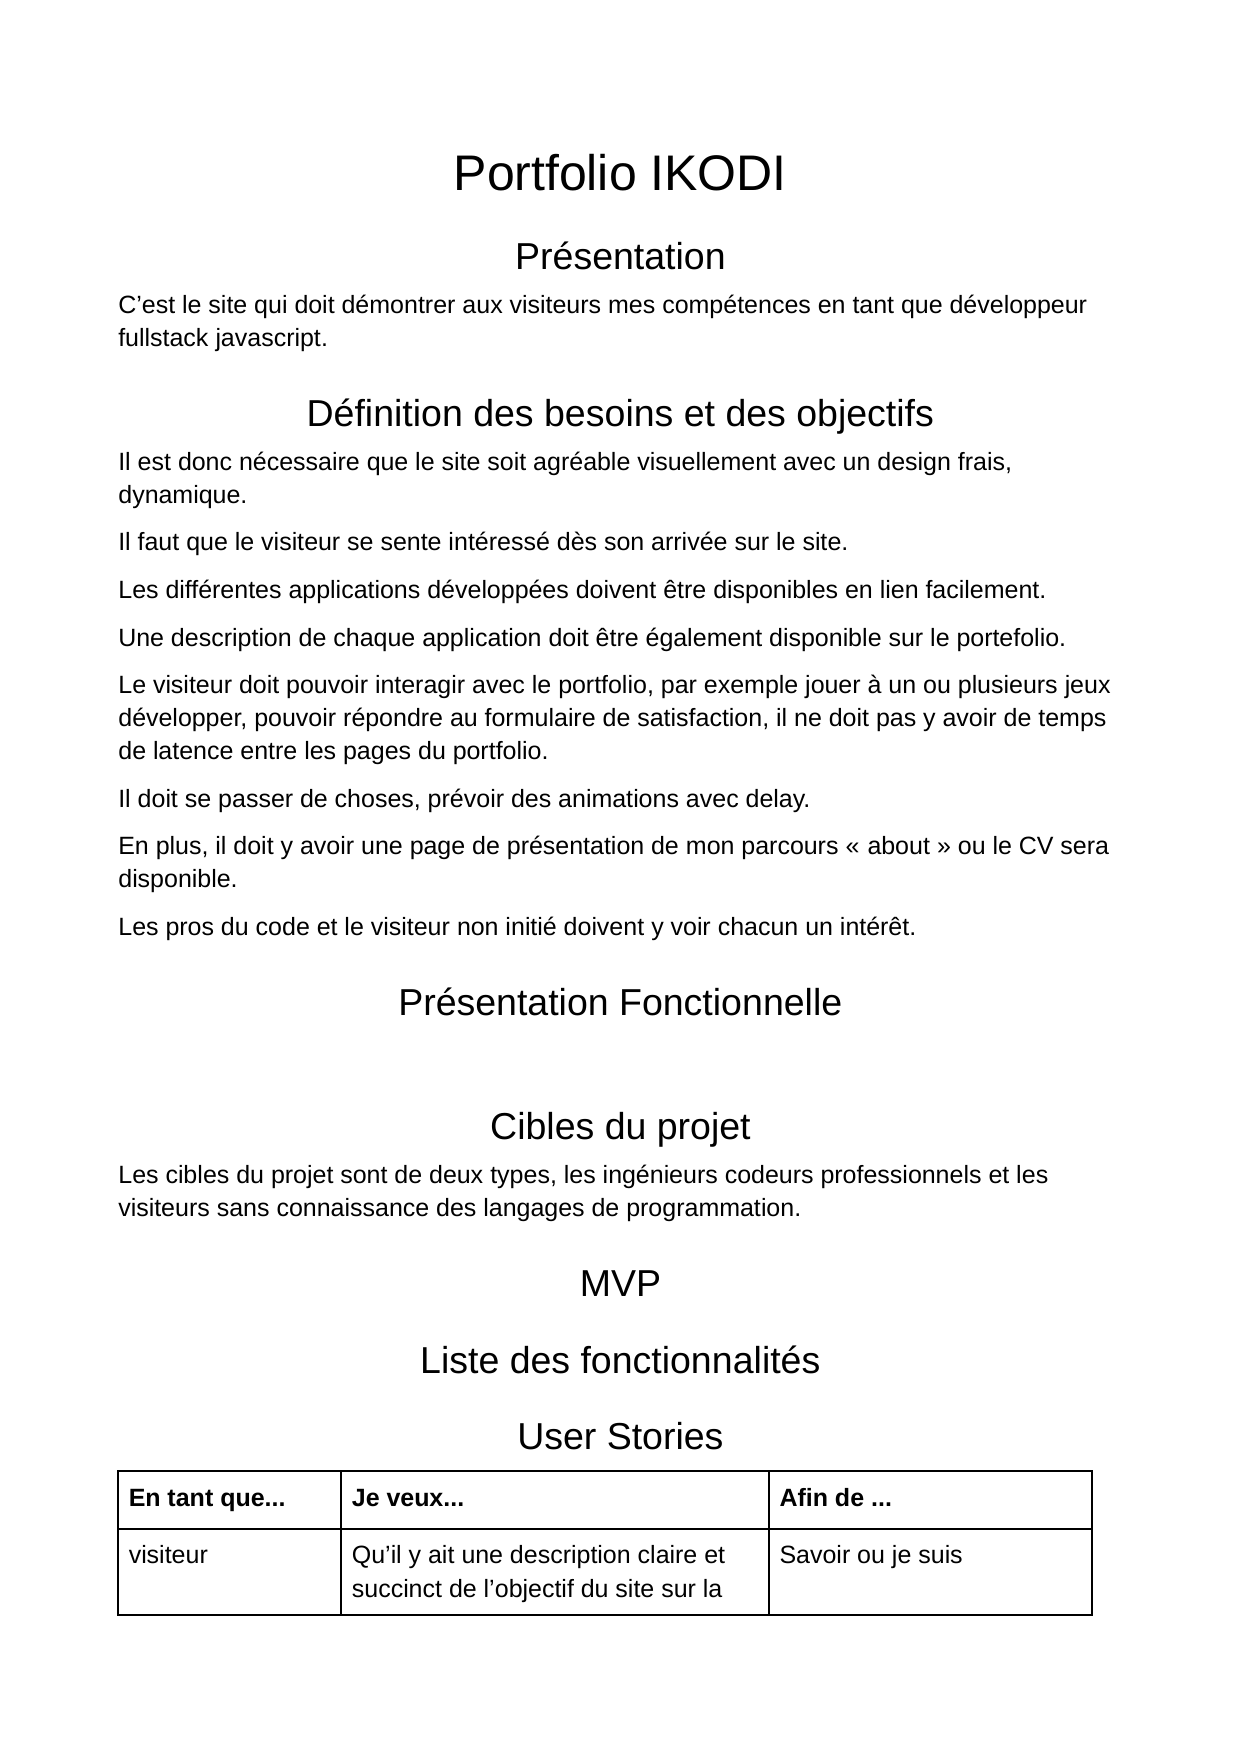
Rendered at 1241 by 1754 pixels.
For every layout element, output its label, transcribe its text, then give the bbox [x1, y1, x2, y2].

text Le visiteur doit pouvoir interagir avec le portfolio, par exemple jouer à un ou plusieurs jeux développer, pouvoir répondre au formulaire de satisfaction, il ne doit pas y avoir de temps de latence entre les pages du portfolio. [118, 670, 1122, 765]
subtitle Liste des fonctionnalités [118, 1338, 1122, 1381]
subtitle Définition des besoins et des objectifs [118, 391, 1122, 434]
text Les cibles du projet sont de deux types, les ingénieurs codeurs professionnels et les visiteurs sans connaissance des langages de programmation. [118, 1160, 1122, 1222]
text Il doit se passer de choses, prévoir des animations avec delay. [118, 784, 1122, 812]
table_cell Savoir ou je suis [770, 1530, 1091, 1614]
text En plus, il doit y avoir une page de présentation de mon parcours « about » ou le CV sera disponible. [118, 831, 1122, 893]
text Les pros du code et le visiteur non initié doivent y voir chacun un intérêt. [118, 912, 1122, 941]
subtitle MVP [118, 1262, 1122, 1305]
table_header Je veux... [342, 1472, 768, 1527]
table_cell visiteur [119, 1530, 340, 1614]
subtitle Portfolio IKODI [118, 143, 1122, 201]
subtitle Cibles du projet [118, 1104, 1122, 1148]
subtitle Présentation [118, 234, 1122, 277]
table_cell Qu’il y ait une description claire et succinct de l’objectif du site sur la [342, 1530, 768, 1614]
table_header Afin de ... [770, 1472, 1091, 1527]
text Il faut que le visiteur se sente intéressé dès son arrivée sur le site. [118, 527, 1122, 556]
text Les différentes applications développées doivent être disponibles en lien facilement. [118, 575, 1122, 604]
subtitle Présentation Fonctionnelle [118, 980, 1122, 1023]
text Il est donc nécessaire que le site soit agréable visuellement avec un design frais, dynamique. [118, 447, 1122, 508]
text Une description de chaque application doit être également disponible sur le portefolio. [118, 622, 1122, 651]
text C’est le site qui doit démontrer aux visiteurs mes compétences en tant que développeur fullstack javascript. [118, 289, 1122, 351]
table_header En tant que... [119, 1472, 340, 1527]
subtitle User Stories [118, 1414, 1122, 1458]
